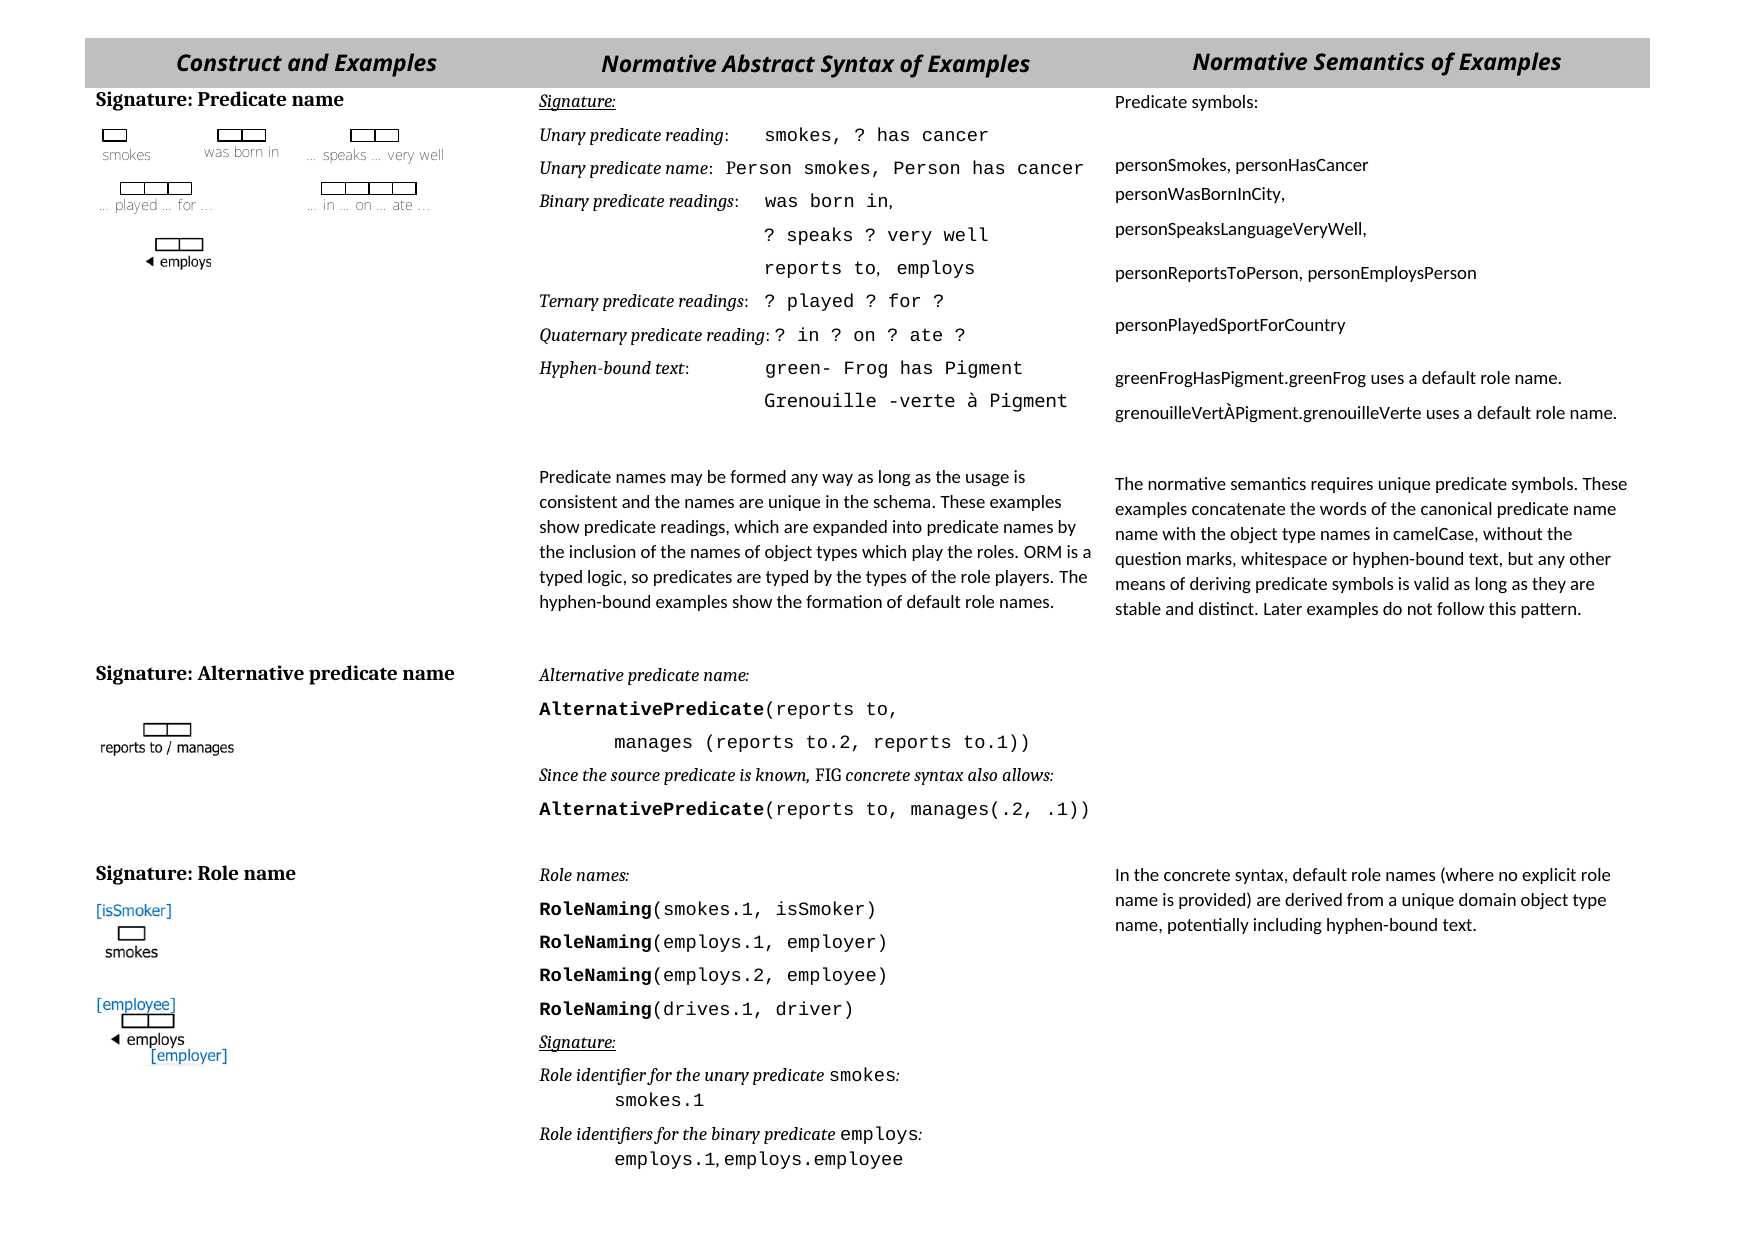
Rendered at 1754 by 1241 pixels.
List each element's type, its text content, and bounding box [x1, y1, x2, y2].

table_cell [528, 629, 1104, 662]
table_cell [528, 829, 1104, 862]
table_cell Predicate symbols: personSmokes, personHasCancer personWasBornInCity, personSpeaksLanguageVeryWell, personReportsToPerson, personEmploysPerson personPlayedSportForCountry greenFrogHasPigment.greenFrog uses a default role name. grenouilleVertÀPigment.grenouilleVerte uses a default role name. The normative semantics requires unique predicate symbols. These examples concatenate the words of the canonical predicate name name with the object type names in camelCase, without the question marks, whitespace or hyphen-bound text, but any other means of deriving predicate symbols is valid as long as they are stable and distinct. Later examples do not follow this pattern. [1104, 88, 1650, 628]
table_cell [85, 829, 528, 862]
picture [145, 237, 212, 270]
table_cell Signature: Alternative predicate name [85, 662, 528, 828]
picture [96, 900, 172, 959]
table_header Construct and Examples [85, 38, 528, 88]
table_cell Signature: Predicate name [85, 88, 528, 628]
table_cell [1104, 829, 1650, 862]
table_cell [85, 629, 528, 662]
table_cell Alternative predicate name: AlternativePredicate(reports to, manages (reports to.2, reports to.1)) Since the source predicate is known, FIG concrete syntax also allows: AlternativePredicate(reports to, manages(.2, .1)) [528, 662, 1104, 828]
table_header Normative Semantics of Examples [1104, 38, 1650, 88]
table_cell [1104, 662, 1650, 828]
picture [96, 995, 228, 1066]
picture [96, 722, 239, 759]
table_cell Signature: Role name [85, 862, 528, 1178]
table_cell [1104, 629, 1650, 662]
table_header Normative Abstract Syntax of Examples [528, 38, 1104, 88]
table_cell Role names: RoleNaming(smokes.1, isSmoker) RoleNaming(employs.1, employer) RoleNaming(employs.2, employee) RoleNaming(drives.1, driver) Signature: Role identifier for the unary predicate smokes: smokes.1 Role identifiers for the binary predicate employs: employs.1, employs.employee [528, 862, 1104, 1178]
table_cell In the concrete syntax, default role names (where no explicit role name is provided) are derived from a unique domain object type name, potentially including hyphen-bound text. [1104, 862, 1650, 1178]
table_cell Signature: Unary predicate reading: smokes, ? has cancer Unary predicate name: Person smokes, Person has cancer Binary predicate readings: was born in, ? speaks ? very well reports to, employs Ternary predicate readings: ? played ? for ? Quaternary predicate reading: ? in ? on ? ate ? Hyphen-bound text: green- Frog has Pigment Grenouille -verte à Pigment Predicate names may be formed any way as long as the usage is consistent and the names are unique in the schema. These examples show predicate readings, which are expanded into predicate names by the inclusion of the names of object types which play the roles. ORM is a typed logic, so predicates are typed by the types of the role players. The hyphen-bound examples show the formation of default role names. [528, 88, 1104, 628]
